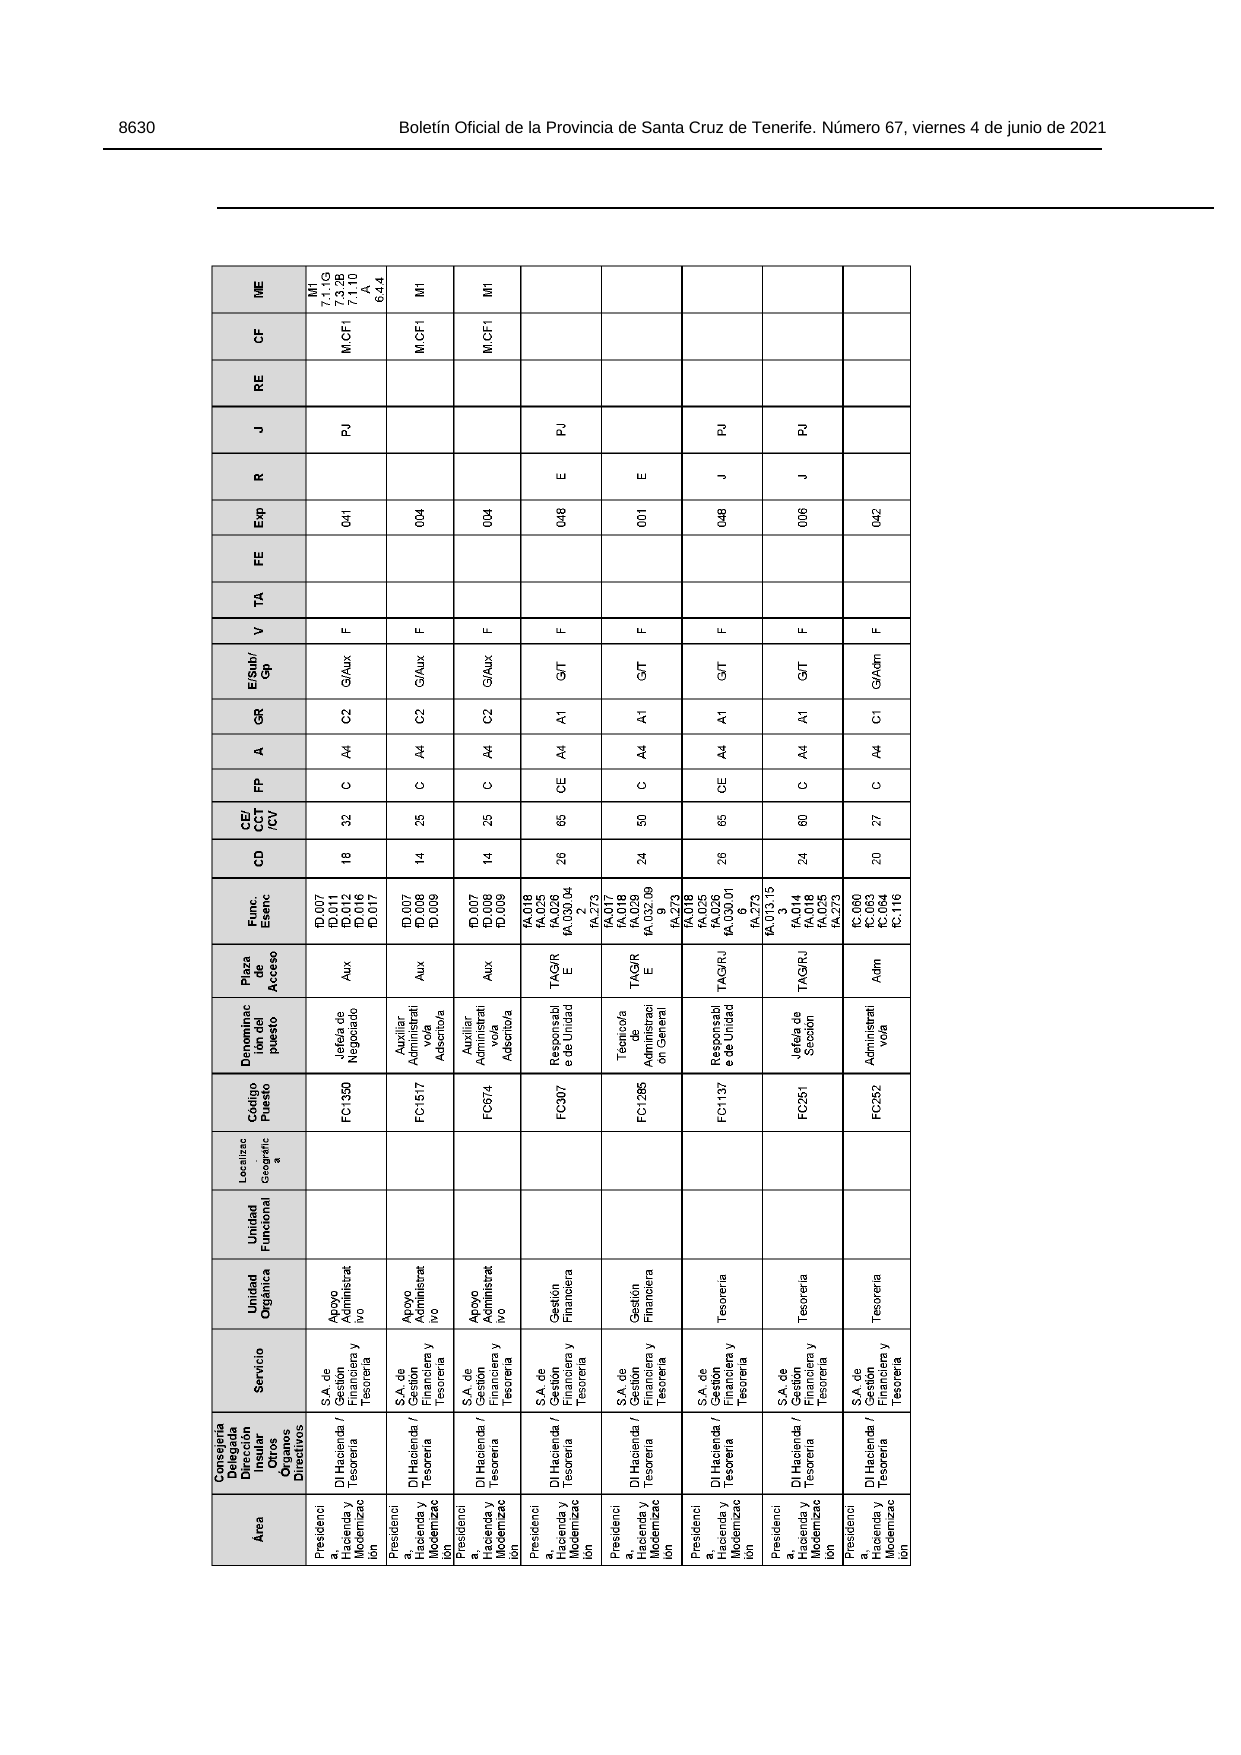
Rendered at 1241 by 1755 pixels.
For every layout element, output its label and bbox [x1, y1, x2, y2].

picture [118, 245, 1100, 1634]
